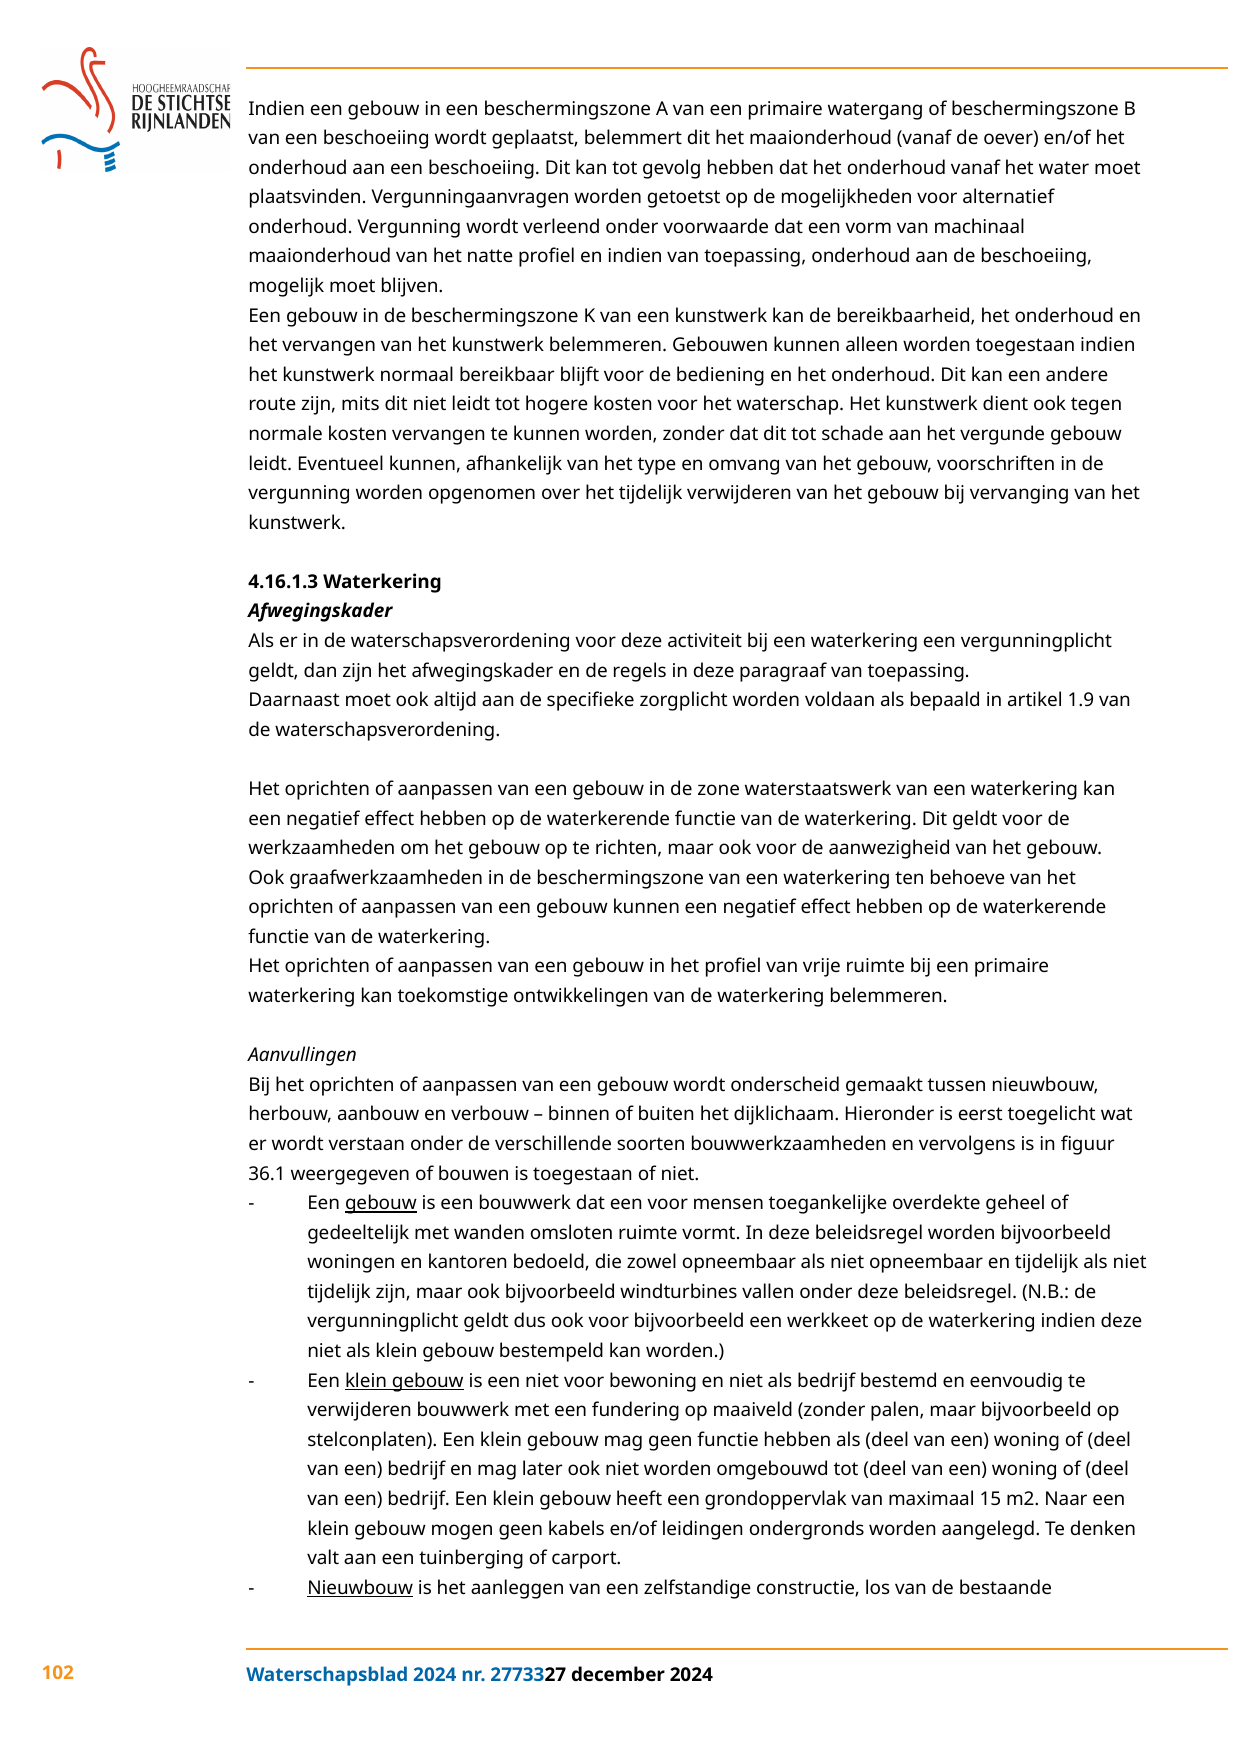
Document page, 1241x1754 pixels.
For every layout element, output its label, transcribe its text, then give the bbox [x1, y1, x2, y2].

text Het oprichten of aanpassen van een gebouw in het profiel van vrije ruimte bij een primaire waterkering kan toekomstige ontwikkelingen van de waterkering belemmeren. [248, 953, 1152, 1008]
text Afwegingskader [248, 598, 1152, 623]
text Het oprichten of aanpassen van een gebouw in de zone waterstaatswerk van een waterkering kan een negatief effect hebben op de waterkerende functie van de waterkering. Dit geldt voor de werkzaamheden om het gebouw op te richten, maar ook voor de aanwezigheid van het gebouw. [248, 775, 1152, 860]
picture [41, 47, 231, 172]
text Als er in de waterschapsverordening voor deze activiteit bij een waterkering een vergunningplicht geldt, dan zijn het afwegingskader en de regels in deze paragraaf van toepassing. [248, 627, 1152, 683]
text Een gebouw in de beschermingszone K van een kunstwerk kan de bereikbaarheid, het onderhoud en het vervangen van het kunstwerk belemmeren. Gebouwen kunnen alleen worden toegestaan indien het kunstwerk normaal bereikbaar blijft voor de bediening en het onderhoud. Dit kan een andere route zijn, mits dit niet leidt tot hogere kosten voor het waterschap. Het kunstwerk dient ook tegen normale kosten vervangen te kunnen worden, zonder dat dit tot schade aan het vergunde gebouw leidt. Eventueel kunnen, afhankelijk van het type en omvang van het gebouw, voorschriften in de vergunning worden opgenomen over het tijdelijk verwijderen van het gebouw bij vervanging van het kunstwerk. [248, 302, 1152, 535]
text 4.16.1.3 Waterkering [248, 568, 1152, 594]
text Daarnaast moet ook altijd aan de specifieke zorgplicht worden voldaan als bepaald in artikel 1.9 van de waterschapsverordening. [248, 686, 1152, 742]
text Aanvullingen [248, 1041, 1152, 1067]
text Bij het oprichten of aanpassen van een gebouw wordt onderscheid gemaakt tussen nieuwbouw, herbouw, aanbouw en verbouw – binnen of buiten het dijklichaam. Hieronder is eerst toegelicht wat er wordt verstaan onder de verschillende soorten bouwwerkzaamheden en vervolgens is in figuur 36.1 weergegeven of bouwen is toegestaan of niet. [248, 1071, 1152, 1186]
list Een klein gebouw is een niet voor bewoning en niet als bedrijf bestemd en eenvoudig te verwijderen bouwwerk met een fundering op maaiveld (zonder palen, maar bijvoorbeeld op stelconplaten). Een klein gebouw mag geen functie hebben als (deel van een) woning of (deel van een) bedrijf en mag later ook niet worden omgebouwd tot (deel van een) woning of (deel van een) bedrijf. Een klein gebouw heeft een grondoppervlak van maximaal 15 m2. Naar een klein gebouw mogen geen kabels en/of leidingen ondergronds worden aangelegd. Te denken valt aan een tuinberging of carport. [248, 1367, 1152, 1570]
text Ook graafwerkzaamheden in de beschermingszone van een waterkering ten behoeve van het oprichten of aanpassen van een gebouw kunnen een negatief effect hebben op de waterkerende functie van de waterkering. [248, 864, 1152, 949]
list Een gebouw is een bouwwerk dat een voor mensen toegankelijke overdekte geheel of gedeeltelijk met wanden omsloten ruimte vormt. In deze beleidsregel worden bijvoorbeeld woningen en kantoren bedoeld, die zowel opneembaar als niet opneembaar en tijdelijk als niet tijdelijk zijn, maar ook bijvoorbeeld windturbines vallen onder deze beleidsregel. (N.B.: de vergunningplicht geldt dus ook voor bijvoorbeeld een werkkeet op de waterkering indien deze niet als klein gebouw bestempeld kan worden.) [248, 1189, 1152, 1363]
list Nieuwbouw is het aanleggen van een zelfstandige constructie, los van de bestaande [248, 1574, 1152, 1600]
text Indien een gebouw in een beschermingszone A van een primaire watergang of beschermingszone B van een beschoeiing wordt geplaatst, belemmert dit het maaionderhoud (vanaf de oever) en/of het onderhoud aan een beschoeiing. Dit kan tot gevolg hebben dat het onderhoud vanaf het water moet plaatsvinden. Vergunningaanvragen worden getoetst op de mogelijkheden voor alternatief onderhoud. Vergunning wordt verleend onder voorwaarde dat een vorm van machinaal maaionderhoud van het natte profiel en indien van toepassing, onderhoud aan de beschoeiing, mogelijk moet blijven. [248, 95, 1152, 298]
